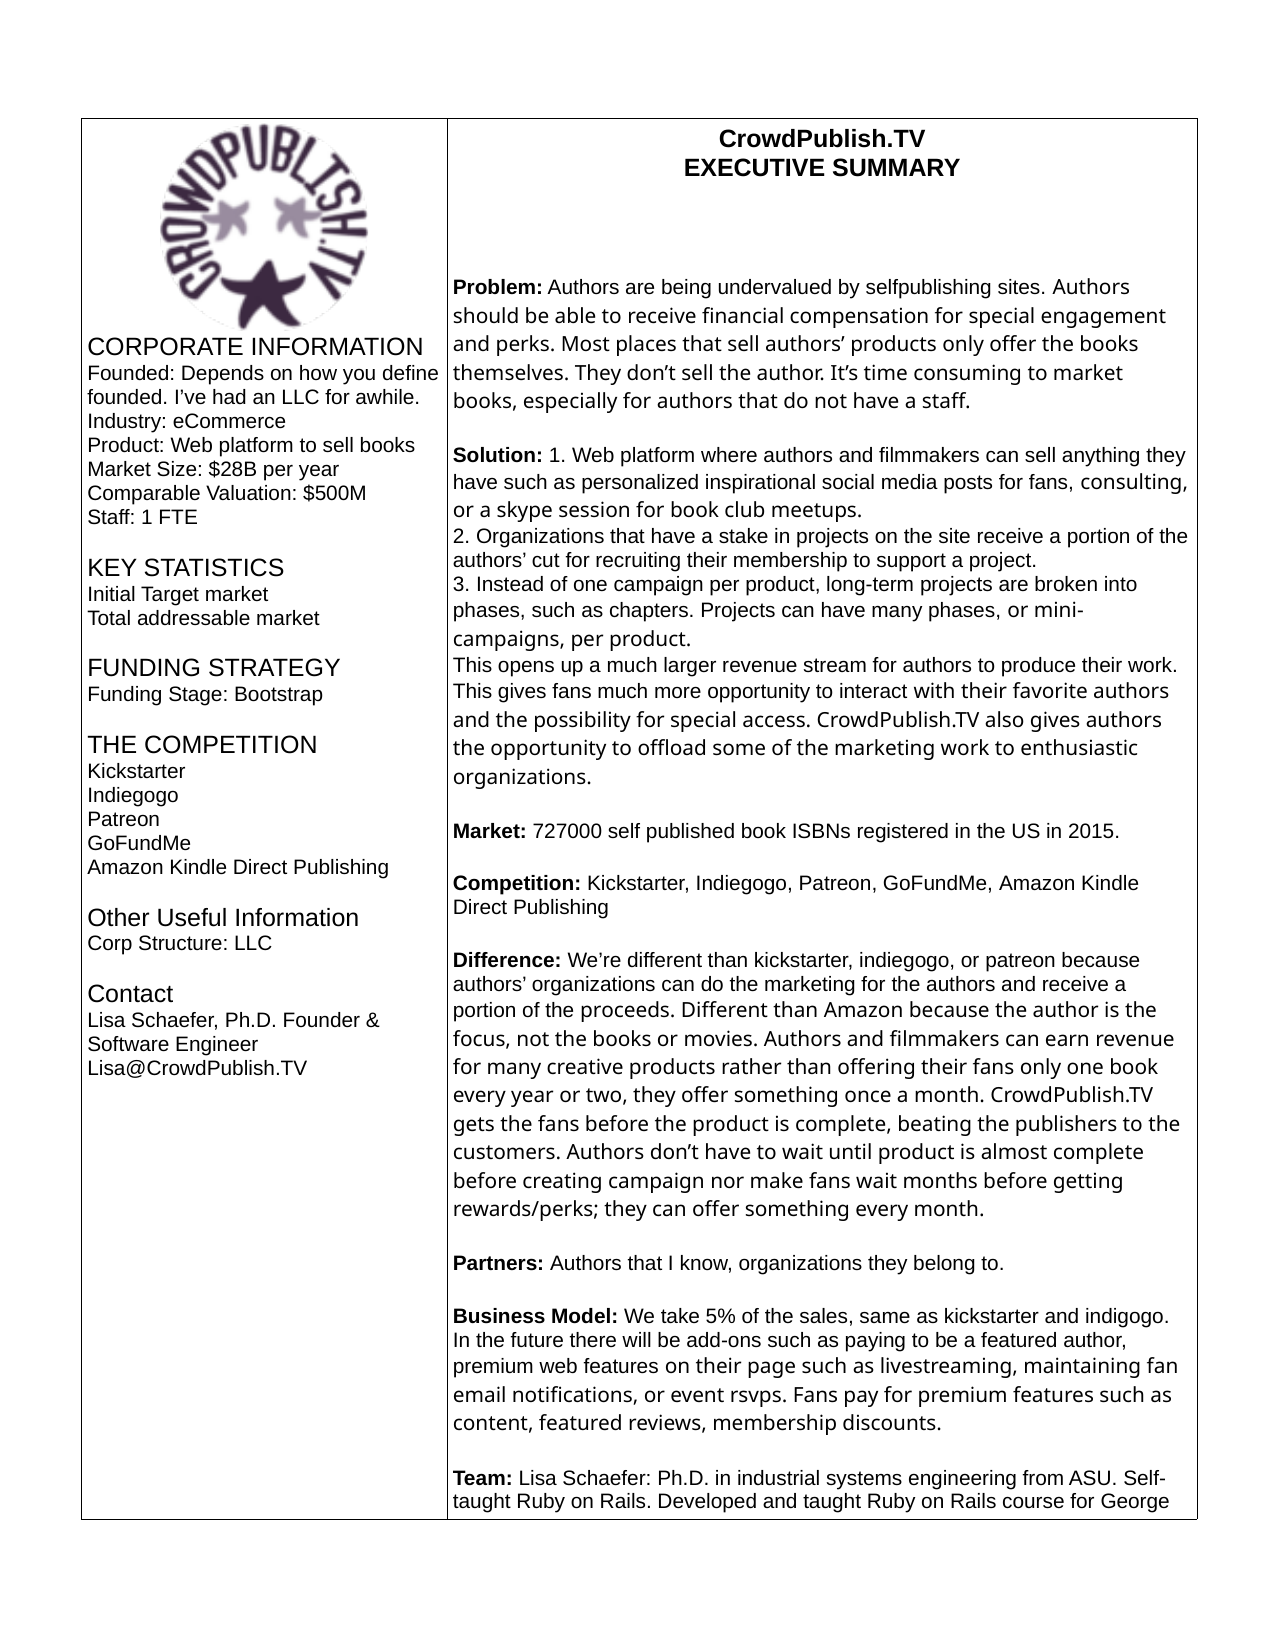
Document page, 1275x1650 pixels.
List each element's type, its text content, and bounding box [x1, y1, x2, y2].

table_header CrowdPublish.TV EXECUTIVE SUMMARY Problem: Authors are being undervalued by selfpublishing sites. Authors should be able to receive financial compensation for special engagement and perks. Most places that sell authors’ products only offer the books themselves. They don’t sell the author. It’s time consuming to market books, especially for authors that do not have a staff. Solution: 1. Web platform where authors and filmmakers can sell anything they have such as personalized inspirational social media posts for fans, consulting, or a skype session for book club meetups. 2. Organizations that have a stake in projects on the site receive a portion of the authors’ cut for recruiting their membership to support a project. 3. Instead of one campaign per product, long-term projects are broken into phases, such as chapters. Projects can have many phases, or mini-campaigns, per product. This opens up a much larger revenue stream for authors to produce their work. This gives fans much more opportunity to interact with their favorite authors and the possibility for special access. CrowdPublish.TV also gives authors the opportunity to offload some of the marketing work to enthusiastic organizations. Market: 727000 self published book ISBNs registered in the US in 2015. Competition: Kickstarter, Indiegogo, Patreon, GoFundMe, Amazon Kindle Direct Publishing Difference: We’re different than kickstarter, indiegogo, or patreon because authors’ organizations can do the marketing for the authors and receive a portion of the proceeds. Different than Amazon because the author is the focus, not the books or movies. Authors and filmmakers can earn revenue for many creative products rather than offering their fans only one book every year or two, they offer something once a month. CrowdPublish.TV gets the fans before the product is complete, beating the publishers to the customers. Authors don’t have to wait until product is almost complete before creating campaign nor make fans wait months before getting rewards/perks; they can offer something every month. Partners: Authors that I know, organizations they belong to. Business Model: We take 5% of the sales, same as kickstarter and indigogo. In the future there will be add-ons such as paying to be a featured author, premium web features on their page such as livestreaming, maintaining fan email notifications, or event rsvps. Fans pay for premium features such as content, featured reviews, membership discounts. Team: Lisa Schaefer: Ph.D. in industrial systems engineering from ASU. Self-taught Ruby on Rails. Developed and taught Ruby on Rails course for George [448, 119, 1197, 1519]
picture [159, 123, 369, 333]
table_header CORPORATE INFORMATION Founded: Depends on how you define founded. I’ve had an LLC for awhile. Industry: eCommerce Product: Web platform to sell books Market Size: $28B per year Comparable Valuation: $500M Staff: 1 FTE KEY STATISTICS Initial Target market Total addressable market FUNDING STRATEGY Funding Stage: Bootstrap THE COMPETITION Kickstarter Indiegogo Patreon GoFundMe Amazon Kindle Direct Publishing Other Useful Information Corp Structure: LLC Contact Lisa Schaefer, Ph.D. Founder & Software Engineer Lisa@CrowdPublish.TV [82, 119, 447, 1519]
